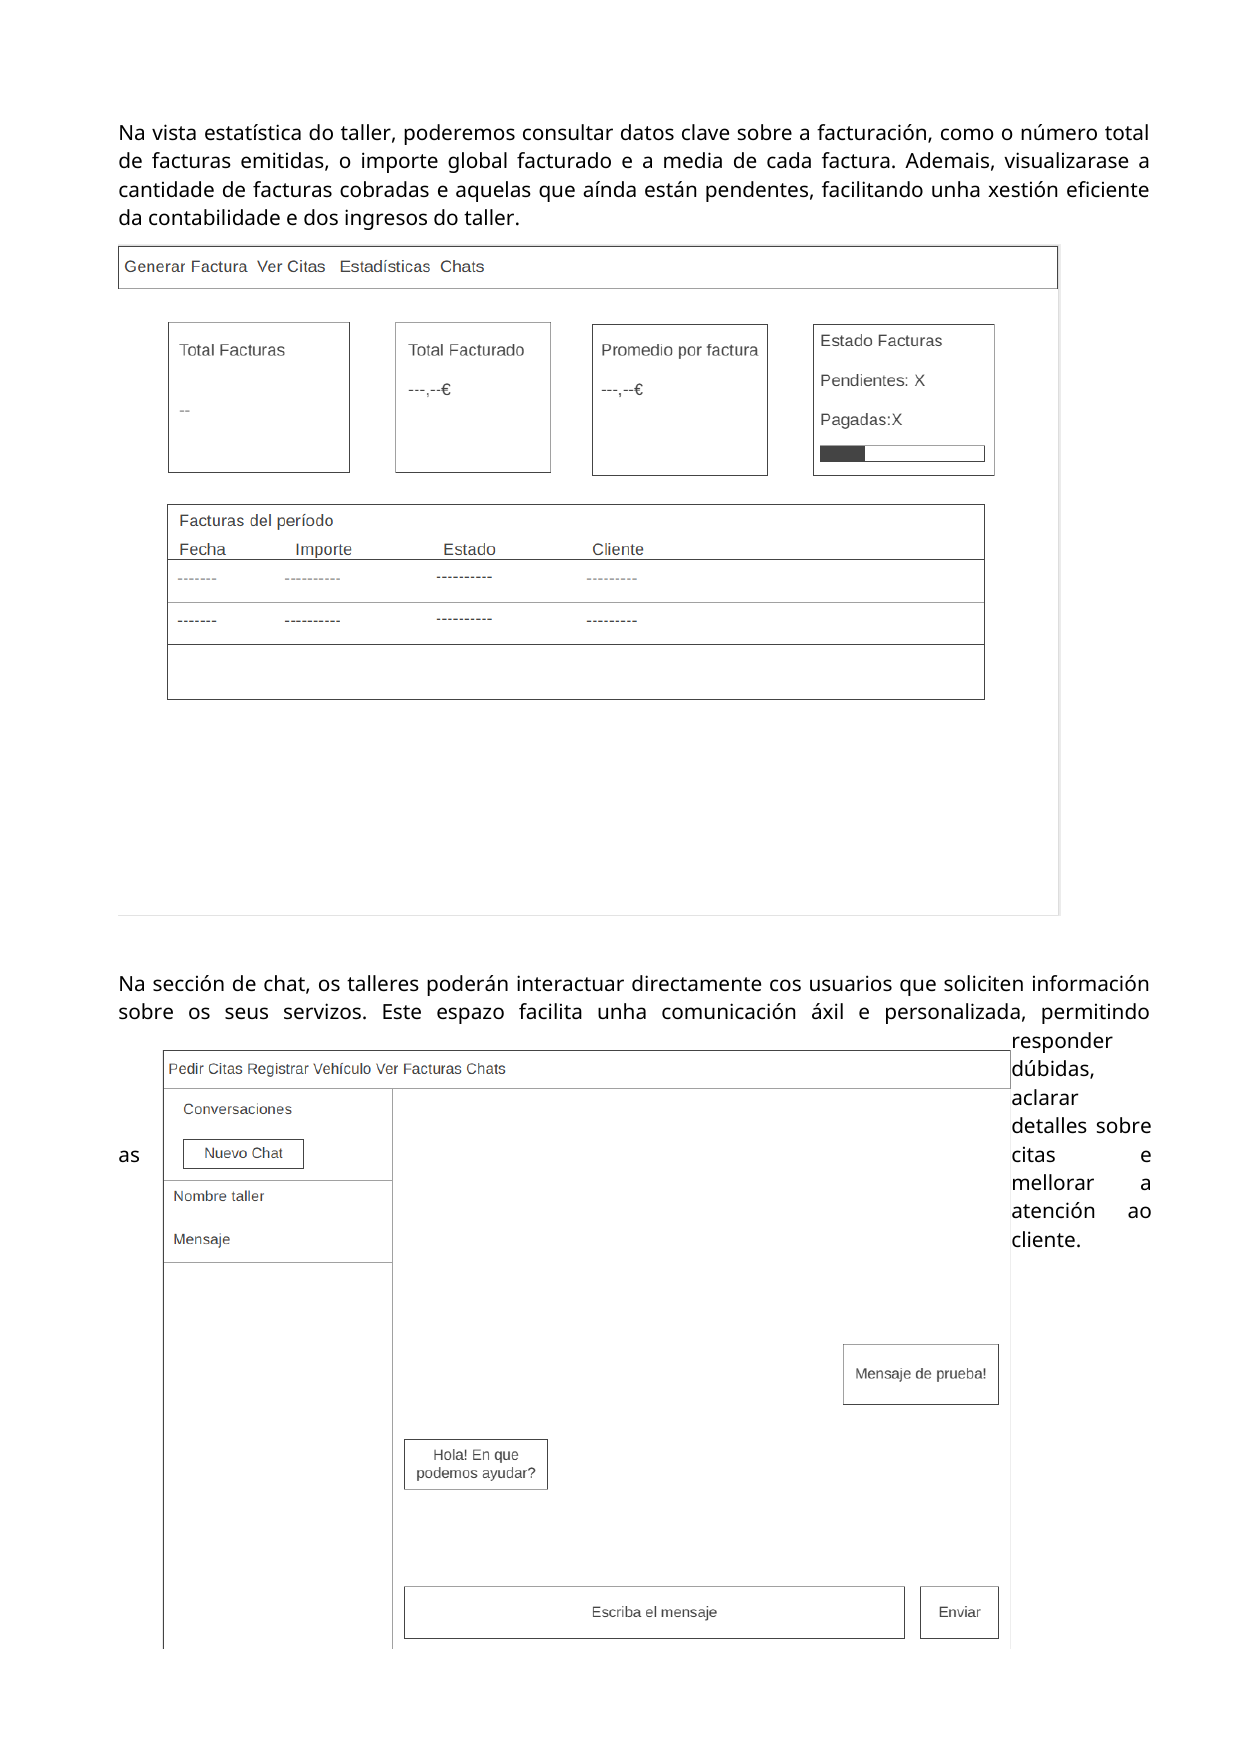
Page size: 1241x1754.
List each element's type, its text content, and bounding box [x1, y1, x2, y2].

text Na sección de chat, os talleres poderán interactuar directamente cos usuarios que soliciten información sobre os seus servizos. Este espazo facilita unha comunicación áxil e personalizada, permitindo responder dúbidas, aclarar detalles sobre as citas e mellorar a atención ao cliente. [118, 969, 1152, 1253]
picture [118, 244, 1061, 916]
text Na vista estatística do taller, poderemos consultar datos clave sobre a facturación, como o número total de facturas emitidas, o importe global facturado e a media de cada factura. Ademais, visualizarase a cantidade de facturas cobradas e aquelas que aínda están pendentes, facilitando unha xestión eficiente da contabilidade e dos ingresos do taller. [118, 118, 1152, 232]
picture [162, 1050, 1011, 1649]
